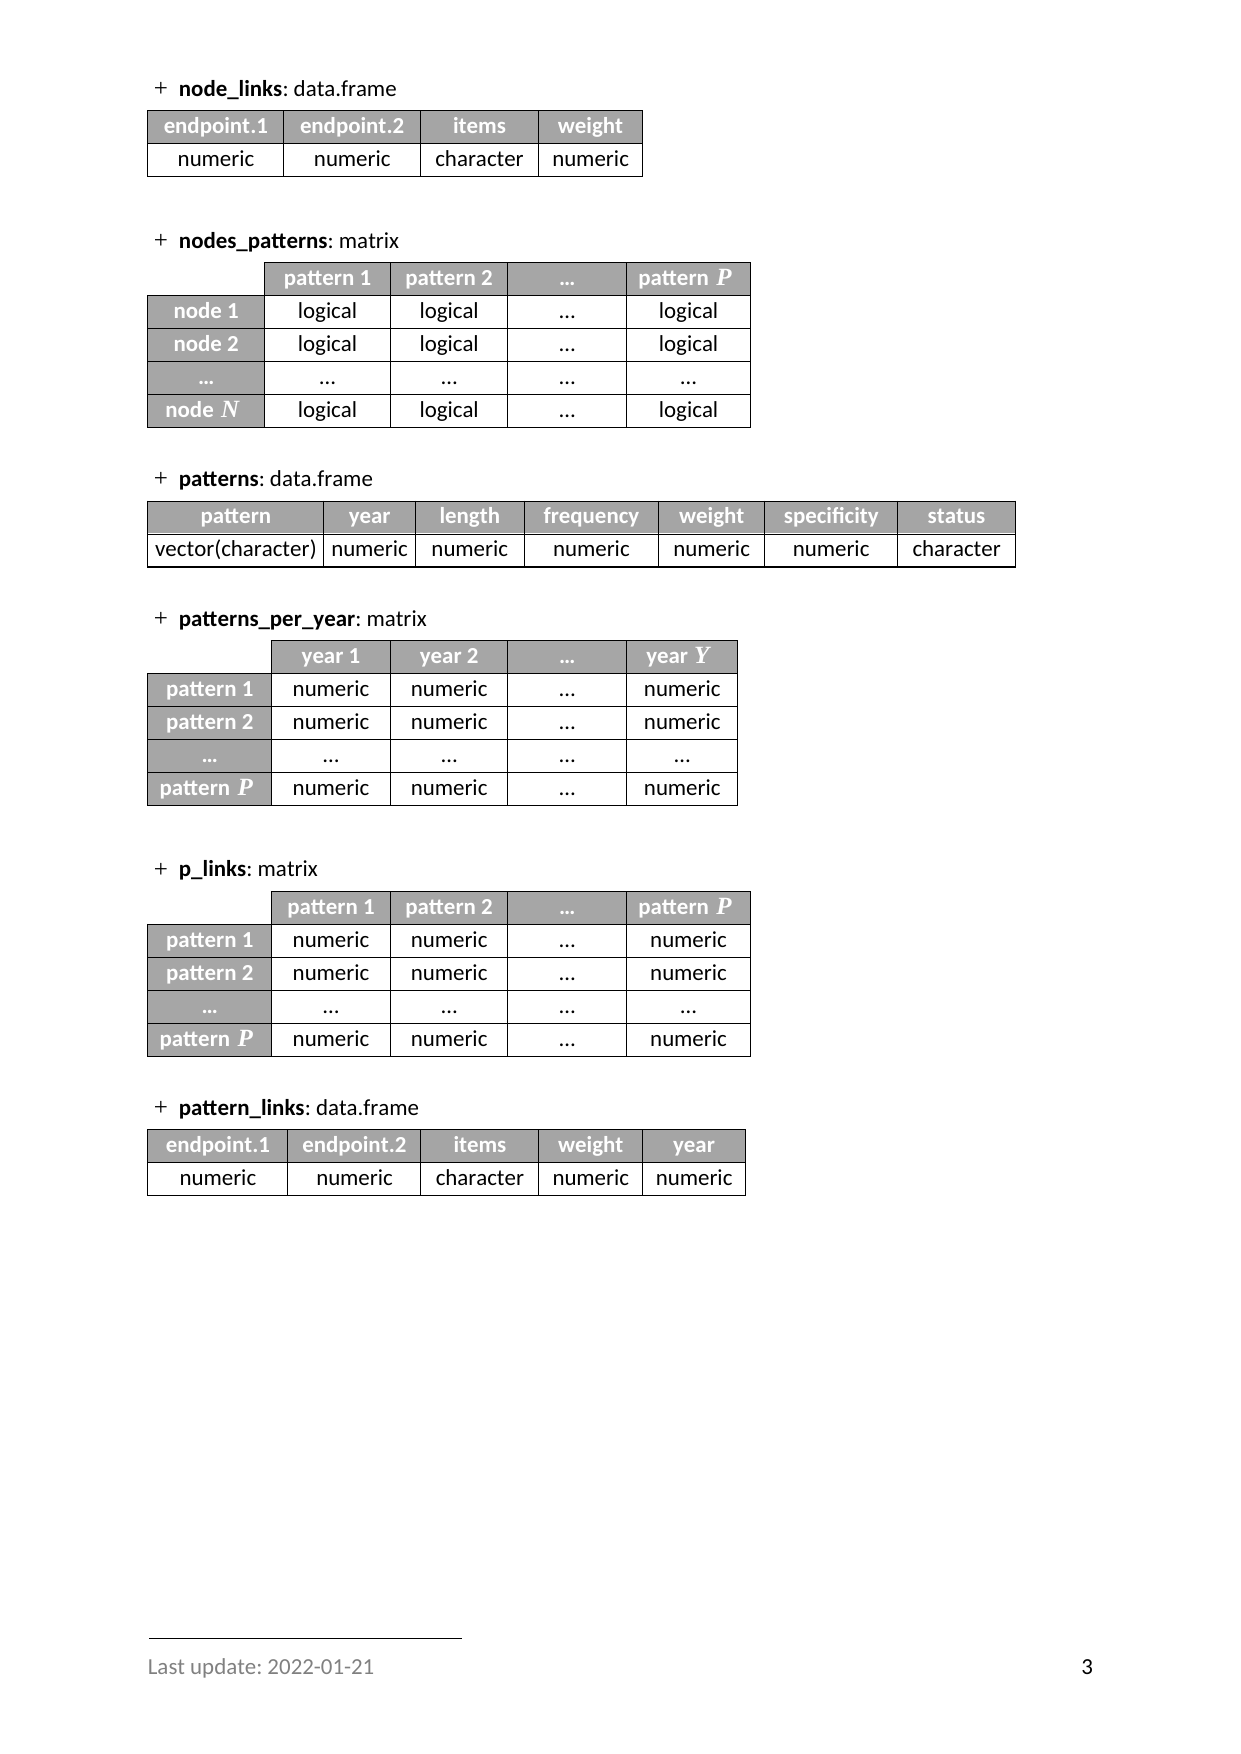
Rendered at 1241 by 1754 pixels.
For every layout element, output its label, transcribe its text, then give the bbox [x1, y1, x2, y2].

table_header year [643, 1130, 745, 1162]
table_cell numeric [391, 707, 507, 739]
text patterns: data.frame [148, 464, 1093, 492]
table_cell numeric [627, 707, 737, 739]
table_cell numeric [391, 1024, 507, 1056]
table_header year 2 [391, 641, 507, 673]
table_cell numeric [539, 1163, 642, 1195]
table_cell vector(character) [148, 535, 323, 566]
table_cell … [391, 362, 507, 394]
table_cell numeric [659, 535, 764, 566]
table_header pattern 1 [272, 892, 390, 924]
table_cell numeric [148, 144, 283, 176]
text node_links: data.frame [148, 74, 1093, 102]
text pattern_links: data.frame [148, 1093, 1093, 1121]
table_cell … [148, 362, 264, 394]
table_cell … [265, 362, 390, 394]
table_cell … [508, 925, 626, 957]
table_cell … [508, 395, 626, 427]
table_cell … [508, 740, 626, 772]
table_cell pattern [148, 1024, 271, 1056]
table_cell numeric [391, 674, 507, 706]
table_cell numeric [148, 1163, 287, 1195]
table_cell numeric [272, 707, 390, 739]
table_header pattern 2 [391, 892, 507, 924]
table_cell numeric [539, 144, 642, 176]
table_cell numeric [627, 674, 737, 706]
table_cell pattern 1 [148, 674, 271, 706]
table_header pattern [627, 892, 750, 924]
table_header endpoint.1 [148, 1130, 287, 1162]
table_cell … [508, 1024, 626, 1056]
table_cell numeric [643, 1163, 745, 1195]
table_cell … [272, 991, 390, 1023]
table_header [148, 262, 264, 295]
table_cell logical [391, 296, 507, 328]
table_header endpoint.2 [288, 1130, 420, 1162]
table_cell numeric [627, 773, 737, 805]
table_header endpoint.1 [148, 111, 283, 143]
table_cell node 2 [148, 329, 264, 361]
table_cell … [391, 991, 507, 1023]
table_cell … [627, 362, 750, 394]
table_header pattern 2 [391, 263, 507, 295]
table_header endpoint.2 [284, 111, 420, 143]
table_cell logical [265, 329, 390, 361]
table_cell logical [265, 395, 390, 427]
table_header weight [539, 1130, 642, 1162]
table_cell … [148, 740, 271, 772]
table_cell numeric [627, 1024, 750, 1056]
table_cell … [508, 707, 626, 739]
table_cell numeric [288, 1163, 420, 1195]
table_cell character [421, 1163, 538, 1195]
table_cell numeric [272, 925, 390, 957]
text patterns_per_year: matrix [148, 604, 1093, 632]
table_header length [416, 502, 524, 533]
table_header pattern [627, 263, 750, 295]
table_cell logical [627, 296, 750, 328]
table_header items [421, 111, 538, 143]
table_header year [324, 502, 415, 533]
table_cell node 1 [148, 296, 264, 328]
table_cell logical [265, 296, 390, 328]
table_cell … [508, 958, 626, 990]
table_cell numeric [272, 958, 390, 990]
table_cell numeric [391, 925, 507, 957]
table_cell … [508, 329, 626, 361]
text nodes_patterns: matrix [148, 226, 1093, 254]
table_cell … [508, 296, 626, 328]
table_cell pattern 2 [148, 707, 271, 739]
table_cell numeric [391, 958, 507, 990]
table_cell logical [627, 395, 750, 427]
table_header [148, 891, 271, 924]
table_header status [898, 502, 1015, 533]
table_cell pattern 2 [148, 958, 271, 990]
table_cell numeric [272, 773, 390, 805]
table_cell pattern [148, 773, 271, 805]
table_cell character [898, 535, 1015, 566]
table_header … [508, 641, 626, 673]
table_cell … [508, 773, 626, 805]
table_header … [508, 892, 626, 924]
table_cell logical [391, 329, 507, 361]
table_cell numeric [391, 773, 507, 805]
table_cell numeric [627, 925, 750, 957]
table_cell logical [627, 329, 750, 361]
table_cell numeric [627, 958, 750, 990]
table_cell node [148, 395, 264, 427]
text p_links: matrix [148, 854, 1093, 883]
table_cell logical [391, 395, 507, 427]
table_cell numeric [272, 1024, 390, 1056]
table_cell numeric [416, 535, 524, 566]
table_header … [508, 263, 626, 295]
table_cell numeric [284, 144, 420, 176]
table_cell … [508, 991, 626, 1023]
table_cell … [272, 740, 390, 772]
table_header pattern 1 [265, 263, 390, 295]
table_cell … [508, 362, 626, 394]
table_cell … [391, 740, 507, 772]
table_header frequency [525, 502, 658, 533]
table_cell pattern 1 [148, 925, 271, 957]
table_cell … [508, 674, 626, 706]
table_header specificity [765, 502, 897, 533]
table_cell … [148, 991, 271, 1023]
table_cell numeric [525, 535, 658, 566]
table_header weight [539, 111, 642, 143]
table_header items [421, 1130, 538, 1162]
table_header [148, 640, 271, 673]
table_cell character [421, 144, 538, 176]
table_cell numeric [272, 674, 390, 706]
table_cell … [627, 991, 750, 1023]
table_header year [627, 641, 737, 673]
table_header weight [659, 502, 764, 533]
table_header pattern [148, 502, 323, 533]
table_cell … [627, 740, 737, 772]
table_cell numeric [765, 535, 897, 566]
table_header year 1 [272, 641, 390, 673]
table_cell numeric [324, 535, 415, 566]
